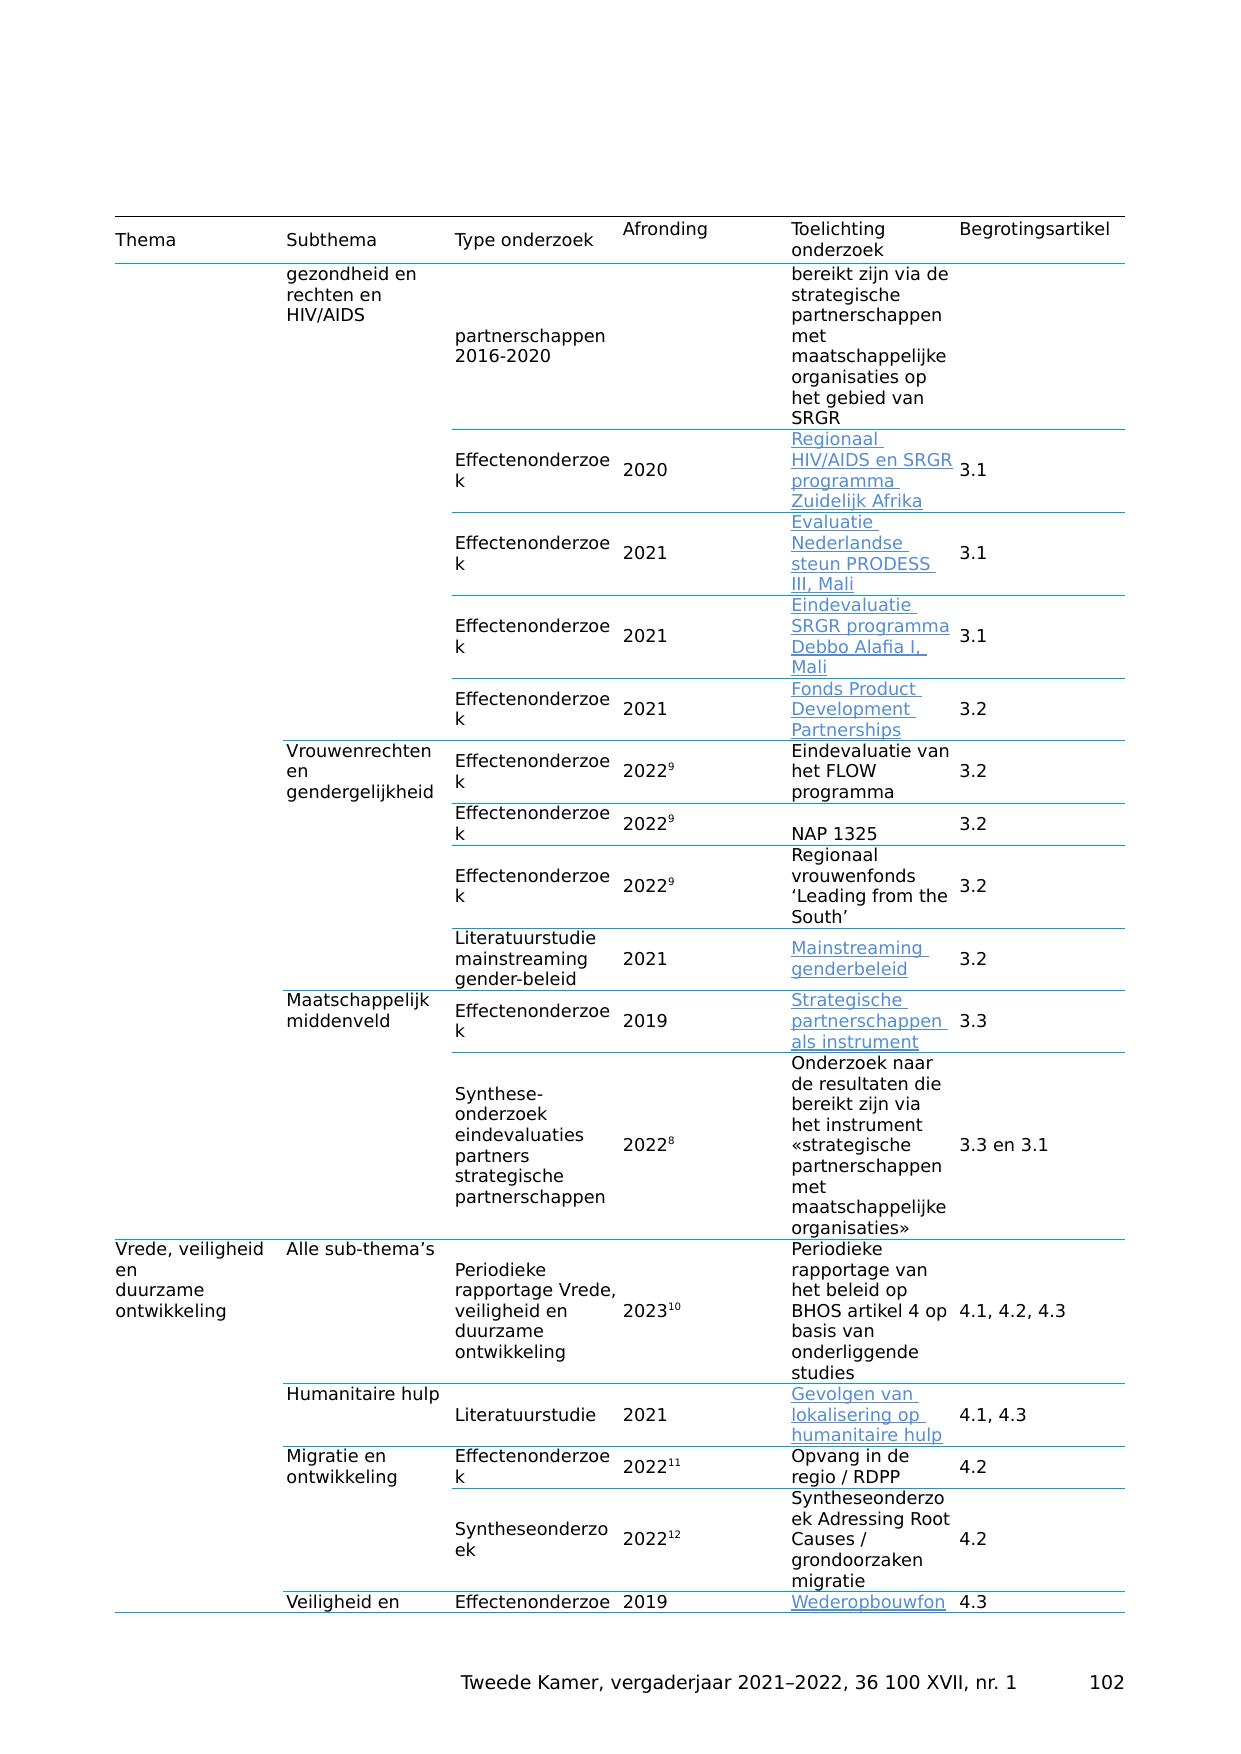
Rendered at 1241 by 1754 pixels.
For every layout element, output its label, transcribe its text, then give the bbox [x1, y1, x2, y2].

table_cell gezondheid en rechten en HIV/AIDS [283, 264, 452, 740]
table_cell Effectenonderzoek [452, 846, 620, 927]
table_cell Eindevaluatie SRGR programma Debbo Alafia I, Mali [788, 596, 956, 678]
table_cell 4.3 [956, 1592, 1125, 1612]
table_cell Effectenonderzoek [452, 991, 620, 1052]
table_cell Evaluatie Nederlandse steun PRODESS III, Mali [788, 513, 956, 595]
table_cell Maatschappelijk middenveld [283, 991, 452, 1238]
table_cell 3.3 [956, 991, 1125, 1052]
table_cell partnerschappen 2016-2020 [452, 264, 620, 429]
table_cell Syntheseonderzoek [452, 1489, 620, 1591]
table_cell Effectenonderzoek [452, 804, 620, 844]
table_cell Regionaal HIV/AIDS en SRGR programma Zuidelijk Afrika [788, 430, 956, 512]
table_cell [115, 264, 283, 1238]
table_header Tabel 32 Afgerond evaluatie- en overig onderzoek [115, 191, 1125, 216]
table_cell Literatuurstudie mainstreaming gender-beleid [452, 929, 620, 990]
table_cell 2021 [620, 513, 788, 595]
table_cell Syntheseonderzoek Adressing Root Causes / grondoorzaken migratie [788, 1489, 956, 1591]
table_cell 202212 [620, 1489, 788, 1591]
table_cell Strategische partnerschappen als instrument [788, 991, 956, 1052]
table_cell 20229 [620, 846, 788, 927]
table_cell 202211 [620, 1447, 788, 1487]
table_cell Afronding [620, 217, 788, 263]
table_cell 4.1, 4.3 [956, 1384, 1125, 1446]
table_cell 2021 [620, 596, 788, 678]
table_cell Effectenonderzoek [452, 513, 620, 595]
table_cell Vrouwenrechten en gendergelijkheid [283, 741, 452, 990]
table_cell Periodieke rapportage Vrede, veiligheid en duurzame ontwikkeling [452, 1240, 620, 1383]
table_cell [620, 264, 788, 429]
table_cell 3.2 [956, 929, 1125, 990]
table_cell 2021 [620, 929, 788, 990]
table_cell Thema [115, 217, 283, 263]
table_cell Effectenonderzoek [452, 596, 620, 678]
table_cell Effectenonderzoek [452, 741, 620, 803]
table_cell 2019 [620, 991, 788, 1052]
table_cell 20229 [620, 804, 788, 844]
table_cell 3.1 [956, 430, 1125, 512]
table_cell 3.2 [956, 846, 1125, 927]
table_cell Effectenonderzoe [452, 1592, 620, 1612]
table_cell Opvang in de regio / RDPP [788, 1447, 956, 1487]
table_cell 4.2 [956, 1447, 1125, 1487]
table_cell 3.3 en 3.1 [956, 1053, 1125, 1238]
table_cell Veiligheid en [283, 1592, 452, 1612]
table_cell 3.2 [956, 804, 1125, 844]
table_cell 4.1, 4.2, 4.3 [956, 1240, 1125, 1383]
table_cell 2020 [620, 430, 788, 512]
table_cell Type onderzoek [452, 217, 620, 263]
table_cell 3.1 [956, 513, 1125, 595]
table_cell 3.1 [956, 596, 1125, 678]
table_cell 20229 [620, 741, 788, 803]
table_cell Fonds Product Development Partnerships [788, 679, 956, 740]
table_cell Regionaal vrouwenfonds ‘Leading from the South’ [788, 846, 956, 927]
table_cell Mainstreaming genderbeleid [788, 929, 956, 990]
table_cell Vrede, veiligheid en duurzame ontwikkeling [115, 1240, 283, 1612]
table_cell Eindevaluatie van het FLOW programma [788, 741, 956, 803]
table_cell 4.2 [956, 1489, 1125, 1591]
table_cell 202310 [620, 1240, 788, 1383]
table_cell 3.2 [956, 741, 1125, 803]
table_cell NAP 1325 [788, 804, 956, 844]
table_cell Migratie en ontwikkeling [283, 1447, 452, 1591]
table_cell Literatuurstudie [452, 1384, 620, 1446]
table_cell Toelichting onderzoek [788, 217, 956, 263]
table_cell Synthese­onderzoek eindevaluaties partners strategische partnerschappen [452, 1053, 620, 1238]
table_cell Effectenonderzoek [452, 1447, 620, 1487]
table_cell 20228 [620, 1053, 788, 1238]
table_cell 2021 [620, 679, 788, 740]
table_cell Effectenonderzoek [452, 679, 620, 740]
table_cell 2021 [620, 1384, 788, 1446]
table_cell 2019 [620, 1592, 788, 1612]
table_cell Periodieke rapportage van het beleid op BHOS artikel 4 op basis van onderliggende studies [788, 1240, 956, 1383]
table_cell Subthema [283, 217, 452, 263]
table_cell 3.2 [956, 679, 1125, 740]
table_cell Gevolgen van lokalisering op humanitaire hulp [788, 1384, 956, 1446]
table_cell [956, 264, 1125, 429]
table_cell Onderzoek naar de resultaten die bereikt zijn via het instrument «strategische partnerschappen met maatschappelijke organisaties» [788, 1053, 956, 1238]
table_cell bereikt zijn via de strategische partnerschappen met maatschappelijke organisaties op het gebied van SRGR [788, 264, 956, 429]
table_cell Begrotingsartikel [956, 217, 1125, 263]
table_cell Wederopbouwfon [788, 1592, 956, 1612]
table_cell Effectenonderzoek [452, 430, 620, 512]
table_cell Humanitaire hulp [283, 1384, 452, 1446]
table_cell Alle sub-thema’s [283, 1240, 452, 1383]
